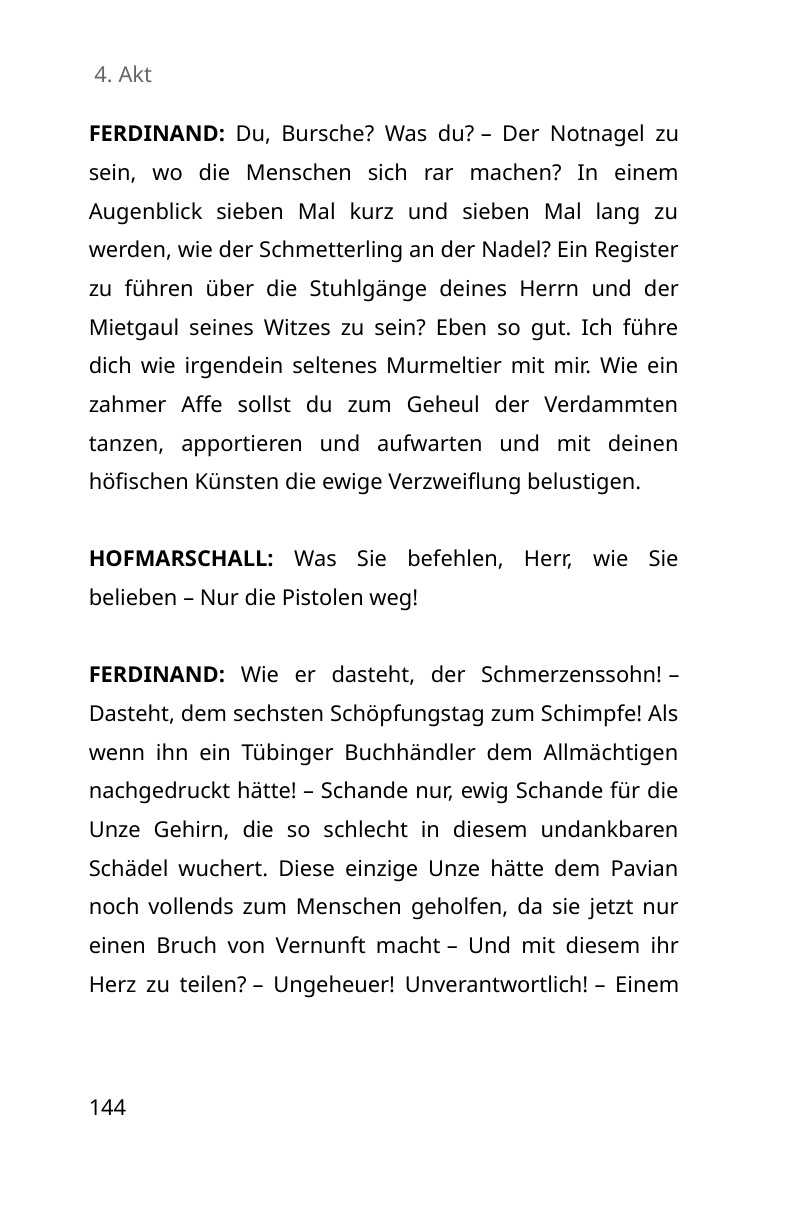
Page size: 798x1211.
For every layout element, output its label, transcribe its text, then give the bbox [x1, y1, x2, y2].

text FERDINAND: Du, Bursche? Was du? – Der Notnagel zu sein, wo die Menschen sich rar machen? In einem Augenblick sieben Mal kurz und sieben Mal lang zu werden, wie der Schmetterling an der Nadel? Ein Register zu führen über die Stuhlgänge deines Herrn und der Mietgaul seines Witzes zu sein? Eben so gut. Ich führe dich wie irgendein seltenes Murmeltier mit mir. Wie ein zahmer Affe sollst du zum Geheul der Verdammten tanzen, apportieren und aufwarten und mit deinen höfischen Künsten die ewige Verzweiflung belustigen. [88, 118, 679, 496]
text HOFMARSCHALL: Was Sie befehlen, Herr, wie Sie belieben – Nur die Pistolen weg! [88, 517, 679, 612]
text FERDINAND: Wie er dasteht, der Schmerzenssohn! – Dasteht, dem sechsten Schöpfungstag zum Schimpfe! Als wenn ihn ein Tübinger Buchhändler dem Allmächtigen nachgedruckt hätte! – Schande nur, ewig Schande für die Unze Gehirn, die so schlecht in diesem undankbaren Schädel wuchert. Diese einzige Unze hätte dem Pavian noch vollends zum Menschen geholfen, da sie jetzt nur einen Bruch von Vernunft macht – Und mit diesem ihr Herz zu teilen? – Ungeheuer! Unverantwortlich! – Einem [88, 632, 679, 998]
